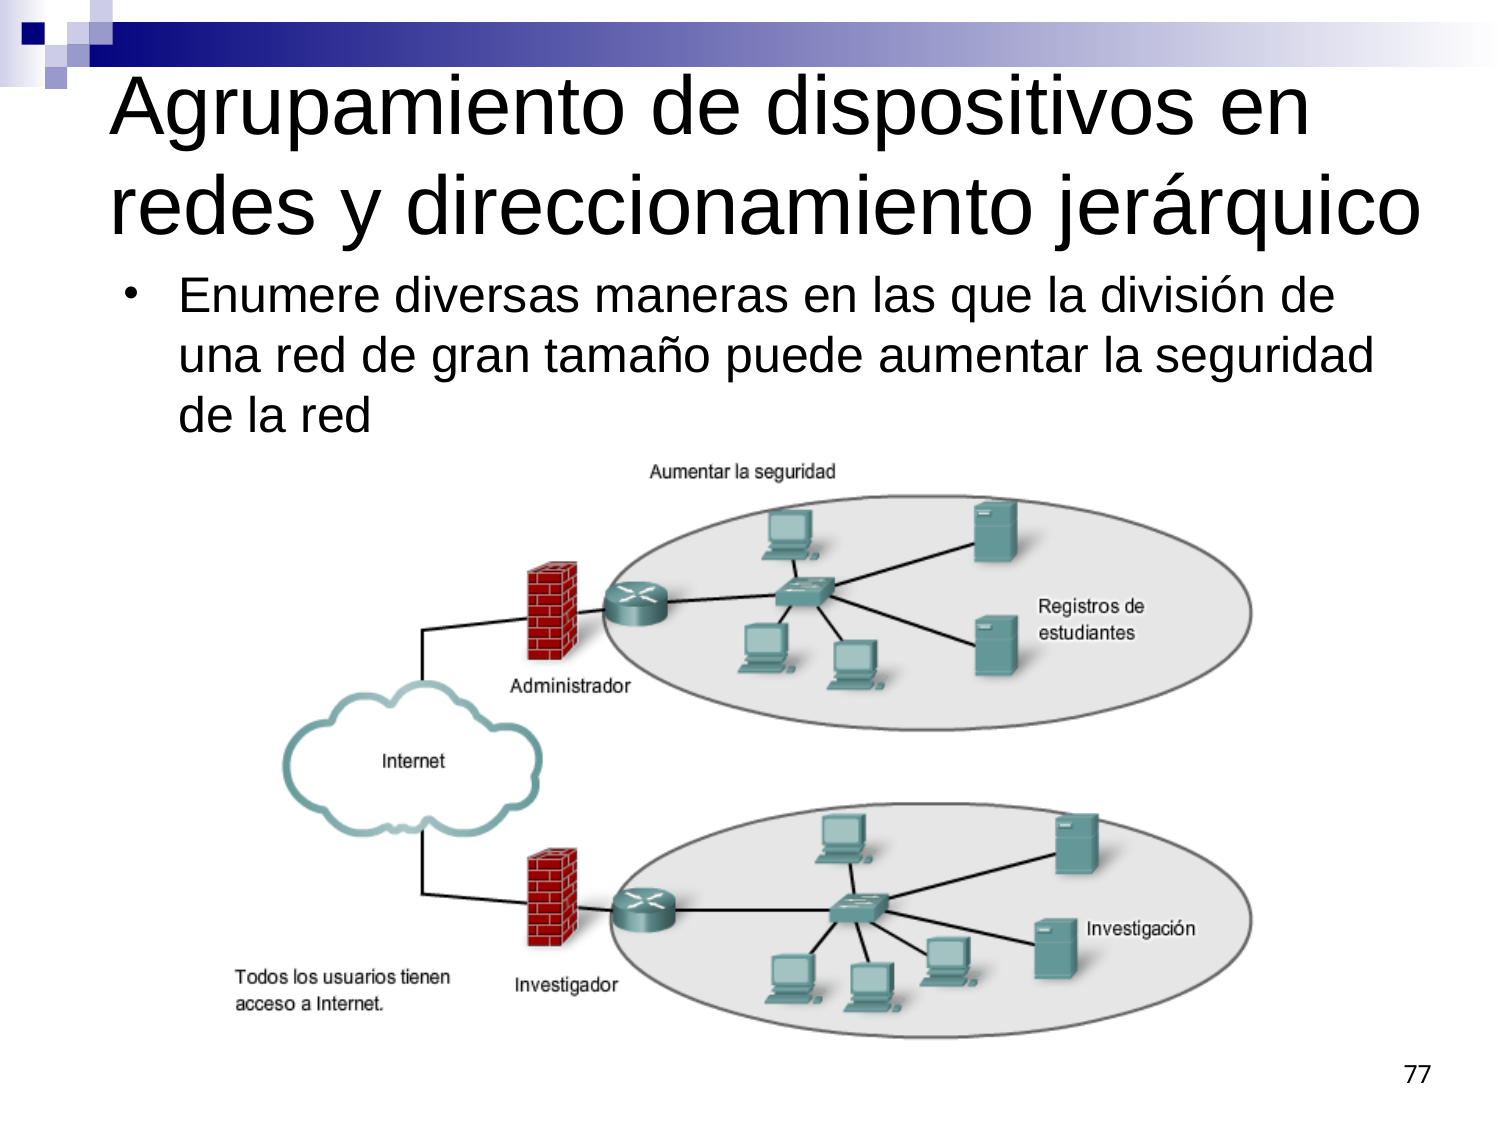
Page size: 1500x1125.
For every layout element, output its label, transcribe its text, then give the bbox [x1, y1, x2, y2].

picture [232, 438, 1268, 1056]
text_box Enumere diversas maneras en las que la división de una red de gran tamaño puede aumentar la seguridad de la red [107, 260, 1411, 451]
text_box Agrupamiento de dispositivos en redes y direccionamiento jerárquico [94, 43, 1500, 260]
text_box [1074, 1025, 1447, 1101]
